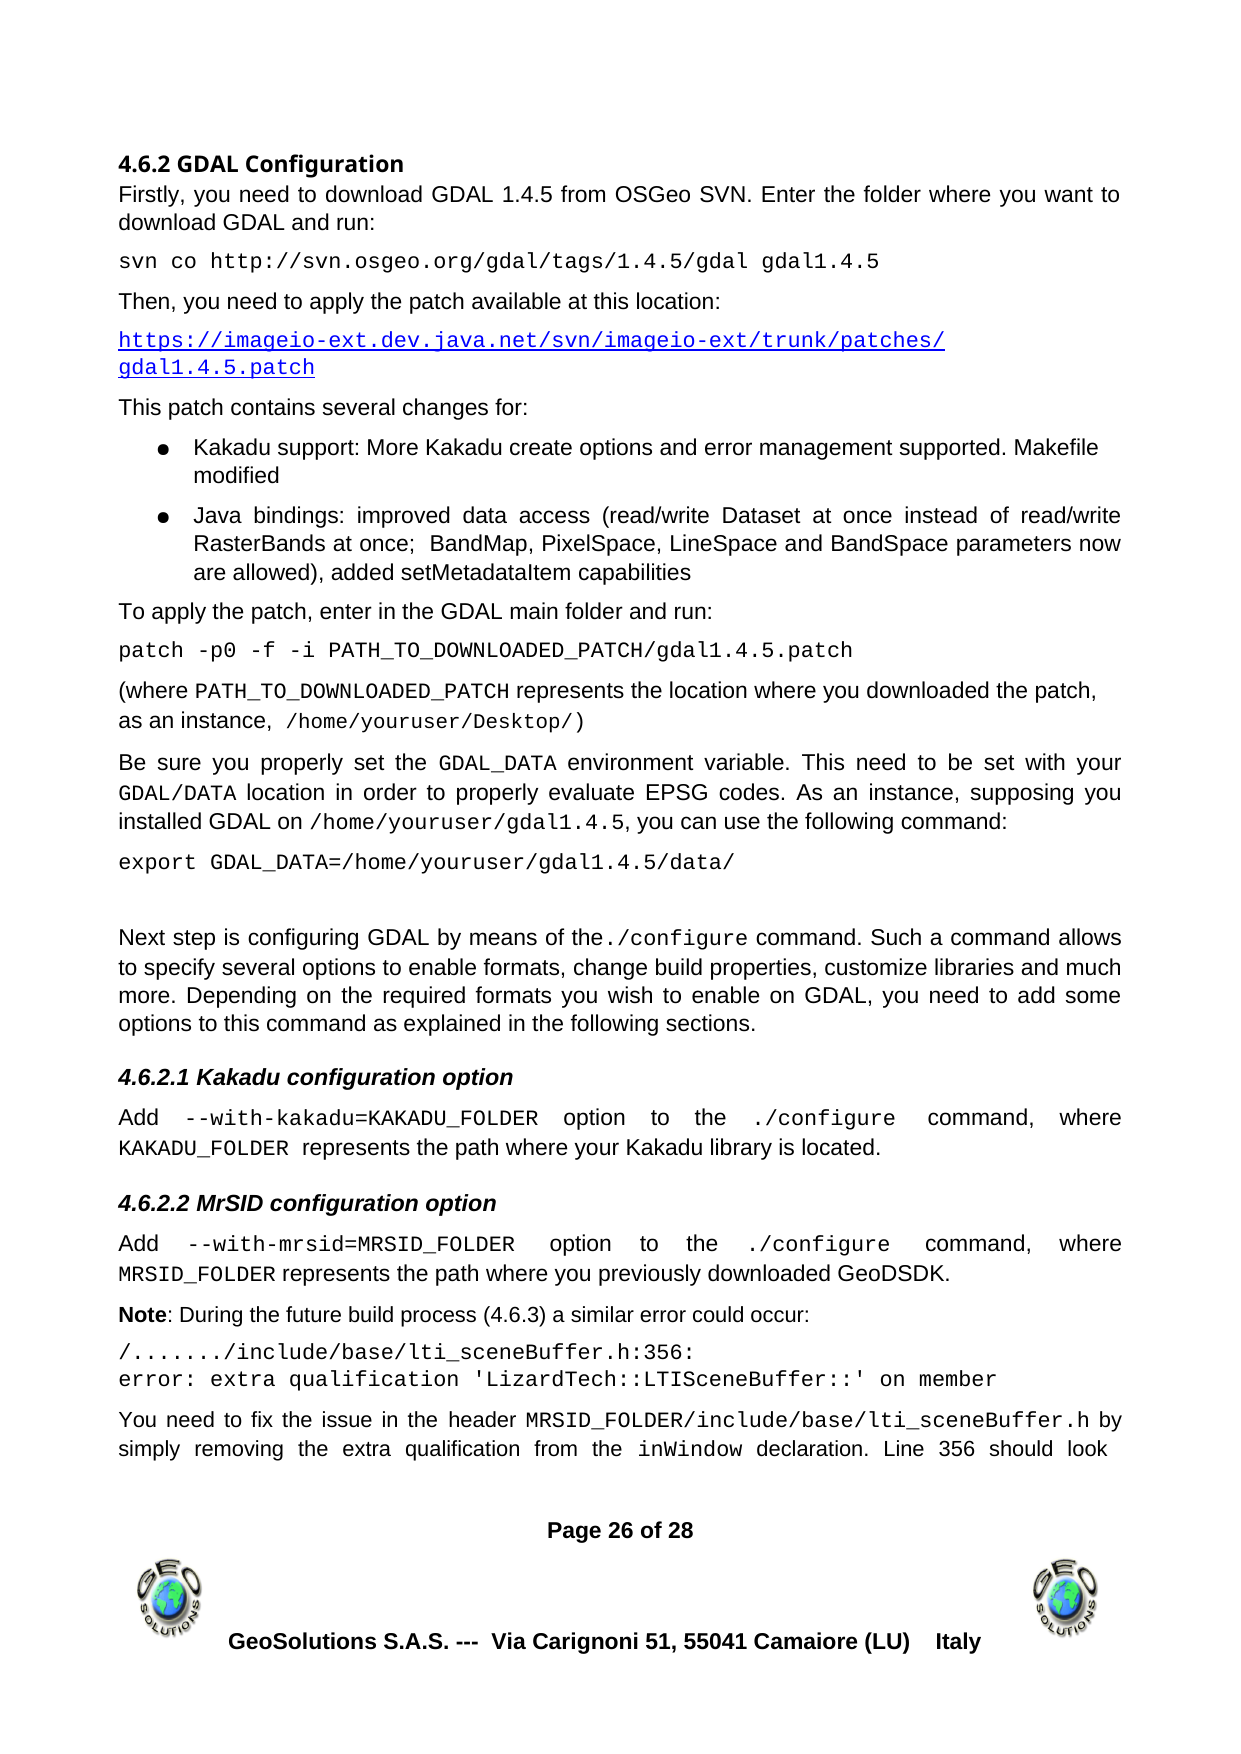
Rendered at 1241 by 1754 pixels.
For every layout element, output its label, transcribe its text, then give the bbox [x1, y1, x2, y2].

text /......./include/base/lti_sceneBuffer.h:356: error: extra qualification 'LizardTech::LTISceneBuffer::' on member [118, 1341, 1122, 1393]
subtitle MrSID configuration option [118, 1190, 1122, 1216]
text Add --with-mrsid=MRSID_FOLDER option to the ./configure command, where MRSID_FOLDER represents the path where you previously downloaded GeoDSDK. [118, 1231, 1122, 1288]
text Add --with-kakadu=KAKADU_FOLDER option to the ./configure command, where KAKADU_FOLDER represents the path where your Kakadu library is located. [118, 1105, 1122, 1162]
subtitle Kakadu configuration option [118, 1064, 1122, 1090]
text Then, you need to apply the patch available at this location: [118, 289, 1122, 314]
picture [1030, 1552, 1101, 1641]
list Kakadu support: More Kakadu create options and error management supported. Makefile modified [156, 435, 1122, 489]
text You need to fix the issue in the header MRSID_FOLDER/include/base/lti_sceneBuffer.h by simply removing the extra qualification from the inWindow declaration. Line 356 should look [118, 1407, 1122, 1462]
text (where PATH_TO_DOWNLOADED_PATCH represents the location where you downloaded the patch, as an instance, /home/youruser/Desktop/) [118, 678, 1122, 735]
picture [134, 1552, 205, 1641]
list Java bindings: improved data access (read/write Dataset at once instead of read/write RasterBands at once; BandMap, PixelSpace, LineSpace and BandSpace parameters now are allowed), added setMetadataItem capabilities [156, 503, 1122, 585]
subtitle GDAL Configuration [118, 148, 1122, 179]
text Be sure you properly set the GDAL_DATA environment variable. This need to be set with your GDAL/DATA location in order to properly evaluate EPSG codes. As an instance, supposing you installed GDAL on /home/youruser/gdal1.4.5, you can use the following command: [118, 749, 1122, 836]
text Note: During the future build process (4.6.3) a similar error could occur: [118, 1303, 1122, 1327]
text To apply the patch, enter in the GDAL main folder and run: [118, 599, 1122, 625]
text svn co http://svn.osgeo.org/gdal/tags/1.4.5/gdal gdal1.4.5 [118, 250, 1122, 275]
text patch -p0 -f -i PATH_TO_DOWNLOADED_PATCH/gdal1.4.5.patch [118, 639, 1122, 664]
text This patch contains several changes for: [118, 395, 1122, 421]
text https://imageio-ext.dev.java.net/svn/imageio-ext/trunk/patches/gdal1.4.5.patch [118, 329, 1122, 381]
text Next step is configuring GDAL by means of the./configure command. Such a command allows to specify several options to enable formats, change build properties, customize libraries and much more. Depending on the required formats you wish to enable on GDAL, you need to add some options to this command as explained in the following sections. [118, 925, 1122, 1036]
text Firstly, you need to download GDAL 1.4.5 from OSGeo SVN. Enter the folder where you want to download GDAL and run: [118, 182, 1122, 236]
text export GDAL_DATA=/home/youruser/gdal1.4.5/data/ [118, 851, 1122, 876]
